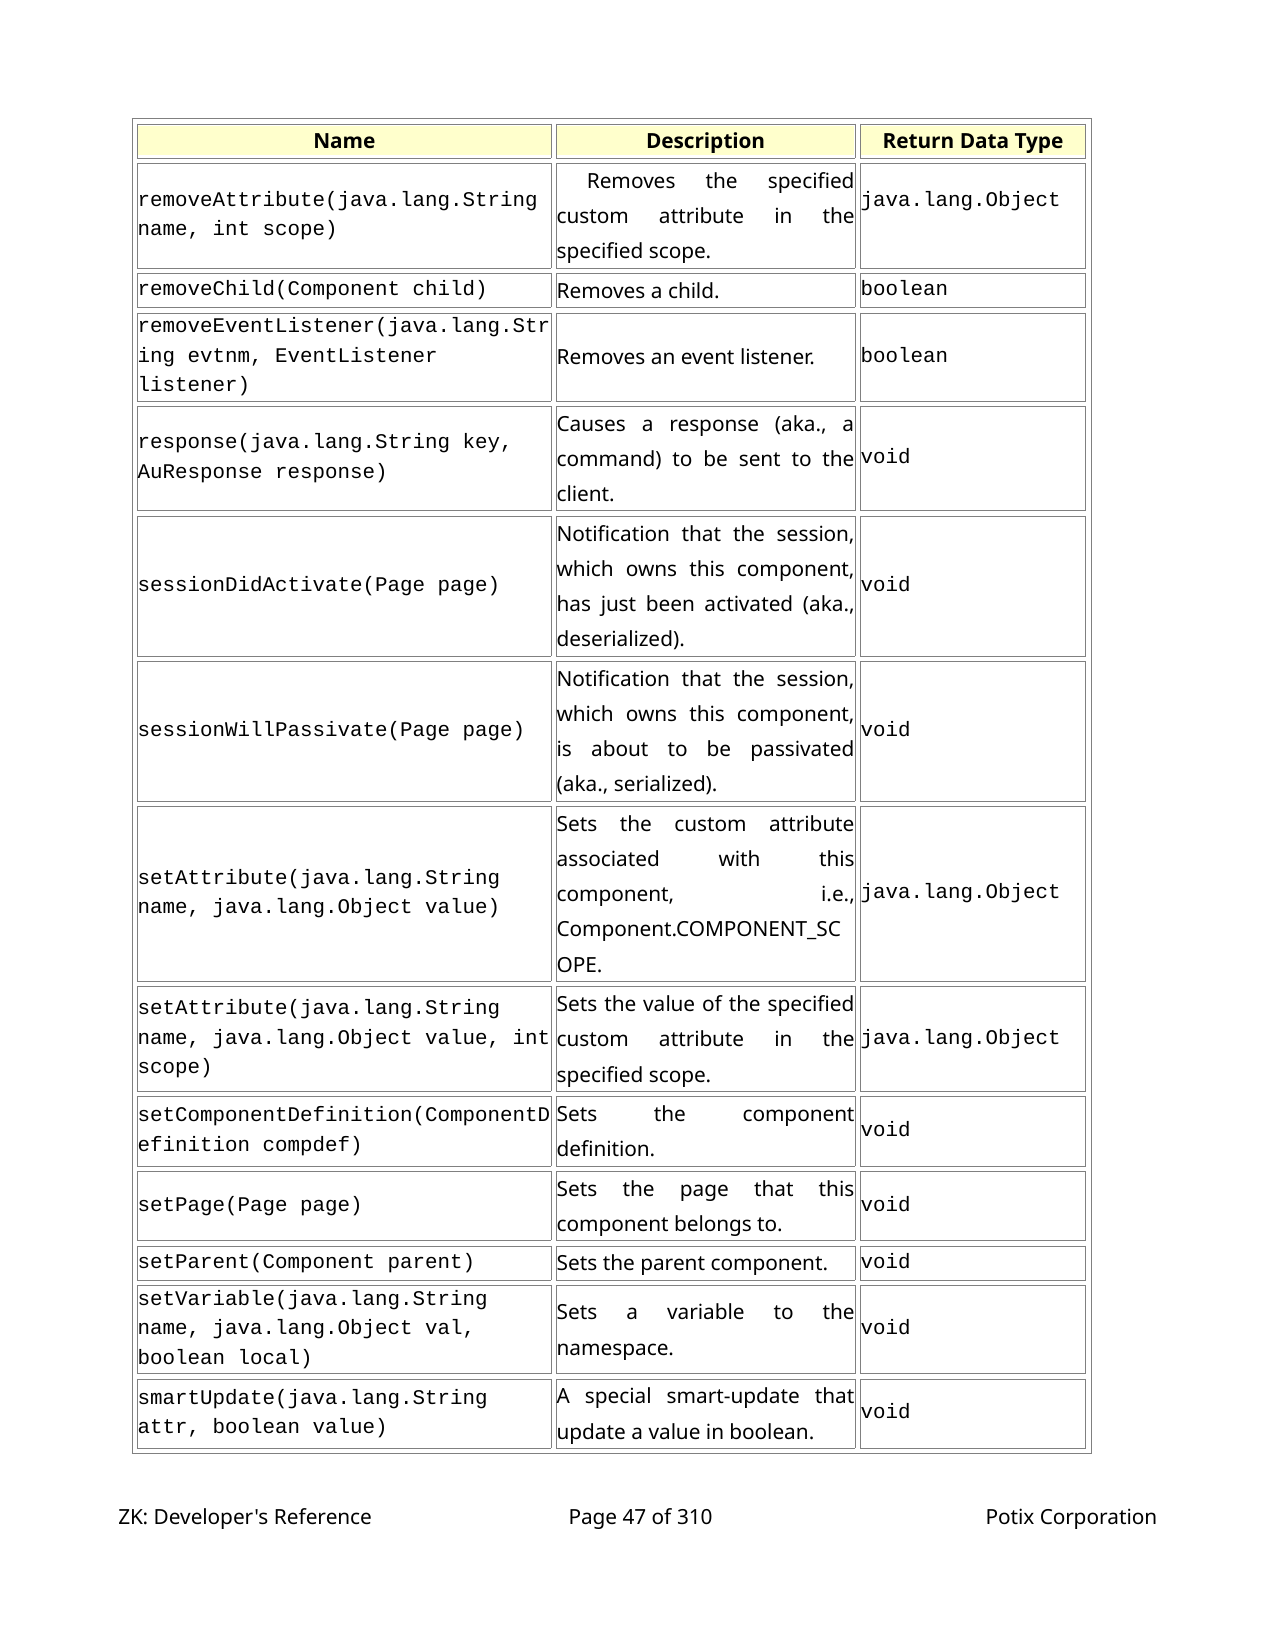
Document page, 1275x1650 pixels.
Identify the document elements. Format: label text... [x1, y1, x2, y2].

table_cell removeAttribute(java.lang.String name, int scope) [134, 158, 553, 267]
table_cell java.lang.Object [858, 801, 1088, 981]
table_cell removeChild(Component child) [134, 268, 553, 307]
table_cell Sets the component definition. [554, 1091, 857, 1166]
table_cell setAttribute(java.lang.String name, java.lang.Object value) [134, 801, 553, 981]
table_cell void [858, 1240, 1088, 1280]
table_cell Removes the specified custom attribute in the specified scope. [554, 158, 857, 267]
table_cell boolean [858, 268, 1088, 307]
table_cell Removes an event listener. [554, 307, 857, 401]
table_cell setVariable(java.lang.String name, java.lang.Object val, boolean local) [134, 1280, 553, 1373]
table_cell void [858, 1091, 1088, 1166]
table_cell Notification that the session, which owns this component, is about to be passivated (aka., serialized). [554, 656, 857, 801]
table_cell void [858, 401, 1088, 510]
table_cell setAttribute(java.lang.String name, java.lang.Object value, int scope) [134, 981, 553, 1091]
table_cell Sets the parent component. [554, 1240, 857, 1280]
table_cell Sets the custom attribute associated with this component, i.e., Component.COMPONENT_SCOPE. [554, 801, 857, 981]
table_cell setParent(Component parent) [134, 1240, 553, 1280]
table_cell boolean [858, 307, 1088, 401]
table_cell setComponentDefinition(ComponentDefinition compdef) [134, 1091, 553, 1166]
table_cell Sets a variable to the namespace. [554, 1280, 857, 1373]
table_cell smartUpdate(java.lang.String attr, boolean value) [134, 1373, 553, 1448]
table_cell Removes a child. [554, 268, 857, 307]
table_header Description [554, 119, 857, 158]
table_cell java.lang.Object [858, 158, 1088, 267]
table_cell void [858, 510, 1088, 656]
table_cell Notification that the session, which owns this component, has just been activated (aka., deserialized). [554, 510, 857, 656]
table_cell Causes a response (aka., a command) to be sent to the client. [554, 401, 857, 510]
table_header Name [134, 119, 553, 158]
table_cell removeEventListener(java.lang.String evtnm, EventListener listener) [134, 307, 553, 401]
table_cell sessionDidActivate(Page page) [134, 510, 553, 656]
table_cell response(java.lang.String key, AuResponse response) [134, 401, 553, 510]
table_cell setPage(Page page) [134, 1166, 553, 1240]
table_cell A special smart-update that update a value in boolean. [554, 1373, 857, 1448]
table_cell Sets the page that this component belongs to. [554, 1166, 857, 1240]
table_cell void [858, 656, 1088, 801]
table_cell sessionWillPassivate(Page page) [134, 656, 553, 801]
table_header Return Data Type [858, 119, 1088, 158]
table_cell void [858, 1373, 1088, 1448]
table_cell Sets the value of the specified custom attribute in the specified scope. [554, 981, 857, 1091]
table_cell java.lang.Object [858, 981, 1088, 1091]
table_cell void [858, 1166, 1088, 1240]
table_cell void [858, 1280, 1088, 1373]
